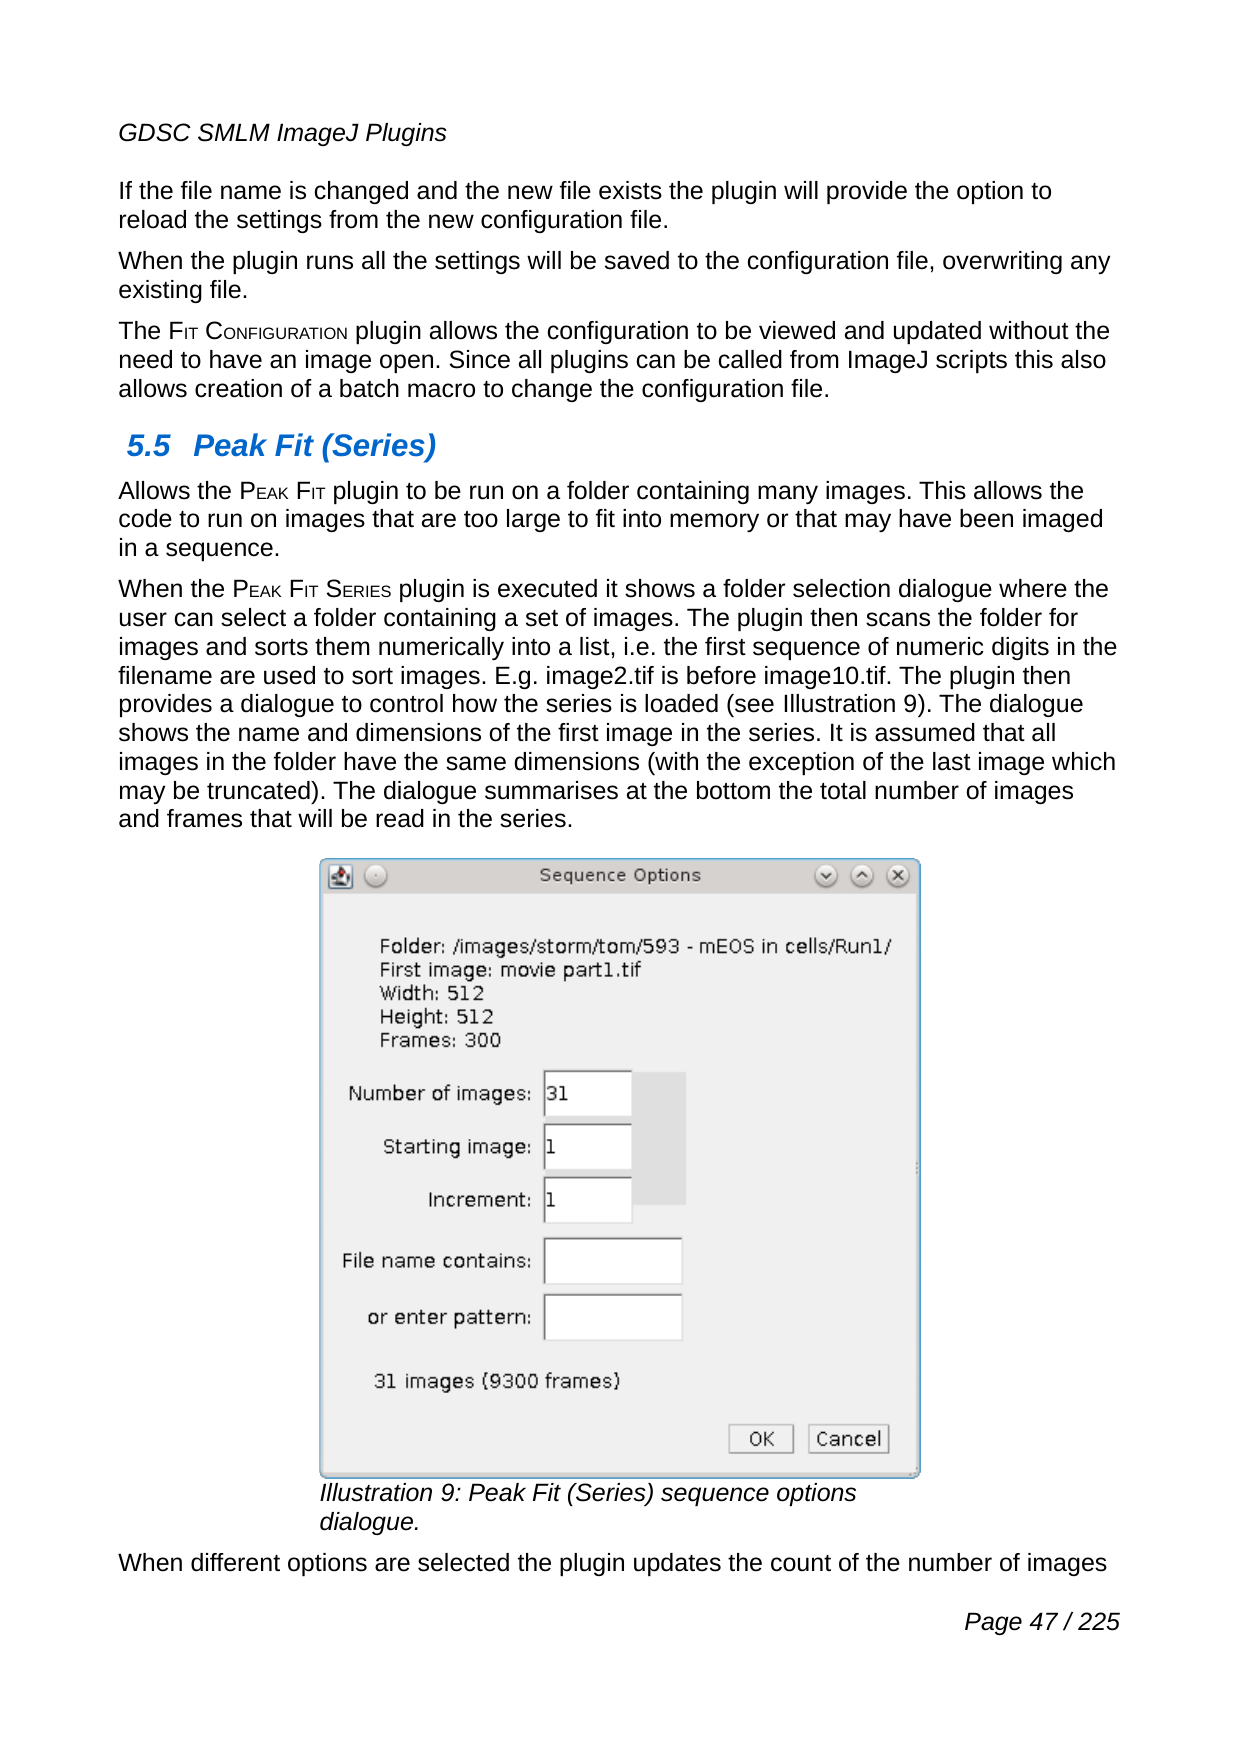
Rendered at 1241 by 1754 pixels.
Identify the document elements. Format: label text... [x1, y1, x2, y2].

text Illustration 9: Peak Fit (Series) sequence options dialogue. [319, 1479, 921, 1536]
text The Fit Configuration plugin allows the configuration to be viewed and updated without the need to have an image open. Since all plugins can be called from ImageJ scripts this also allows creation of a batch macro to change the configuration file. [118, 316, 1122, 403]
text If the file name is changed and the new file exists the plugin will provide the option to reload the settings from the new configuration file. [118, 176, 1122, 234]
text When different options are selected the plugin updates the count of the number of images [118, 1548, 1122, 1577]
subtitle Peak Fit (Series) [118, 427, 1122, 463]
text When the Peak Fit Series plugin is executed it shows a folder selection dialogue where the user can select a folder containing a set of images. The plugin then scans the folder for images and sorts them numerically into a list, i.e. the first sequence of numeric digits in the filename are used to sort images. E.g. image2.tif is before image10.tif. The plugin then provides a dialogue to control how the series is loaded (see Illustration 9). The dialogue shows the name and dimensions of the first image in the series. It is assumed that all images in the folder have the same dimensions (with the exception of the last image which may be truncated). The dialogue summarises at the bottom the total number of images and frames that will be read in the series. [118, 574, 1122, 833]
text Allows the Peak Fit plugin to be run on a folder containing many images. This allows the code to run on images that are too large to fit into memory or that may have been imaged in a sequence. [118, 476, 1122, 562]
picture [319, 858, 921, 1479]
text When the plugin runs all the settings will be saved to the configuration file, overwriting any existing file. [118, 246, 1122, 304]
